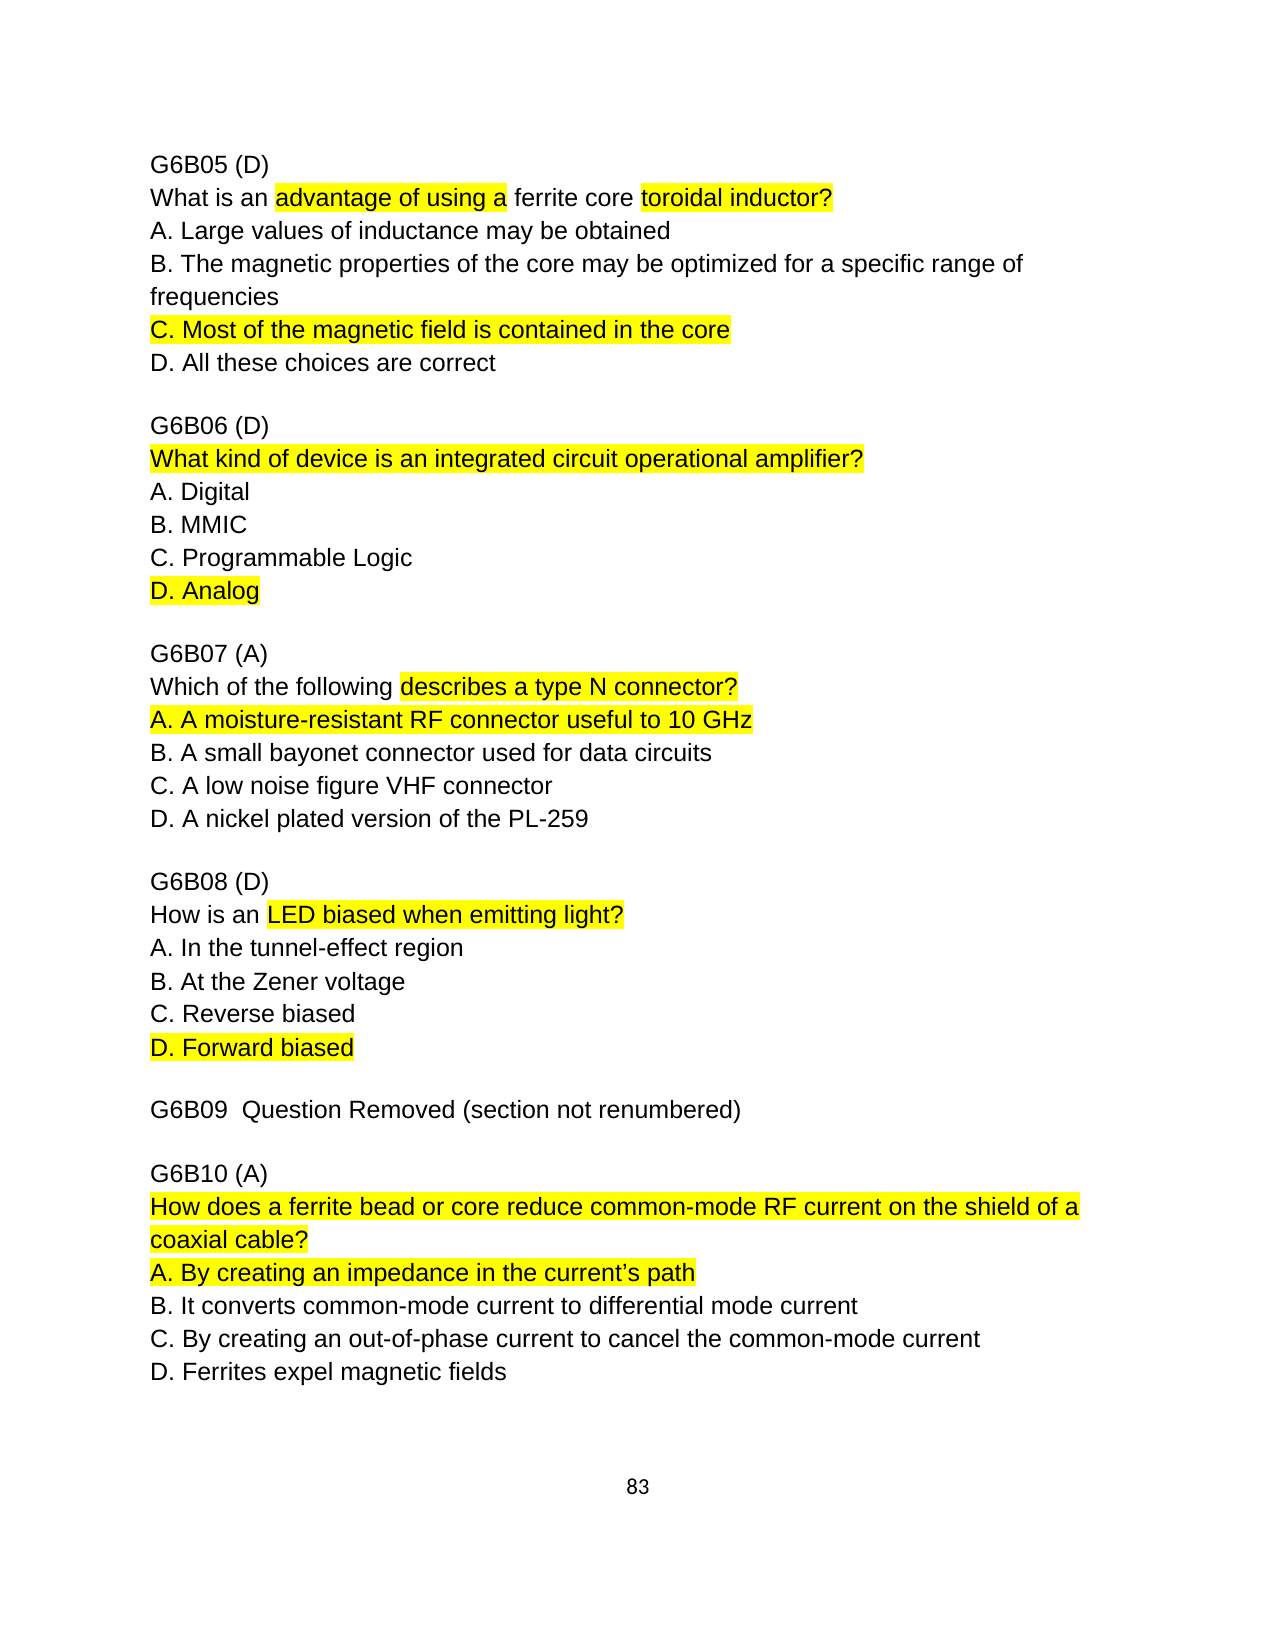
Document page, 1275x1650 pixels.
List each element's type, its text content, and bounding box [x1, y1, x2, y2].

text G6B06 (D) What kind of device is an integrated circuit operational amplifier? A. Digital B. MMIC C. Programmable Logic D. Analog [150, 411, 1125, 605]
text G6B10 (A) How does a ferrite bead or core reduce common-mode RF current on the shield of a coaxial cable? A. By creating an impedance in the current’s path B. It converts common-mode current to differential mode current C. By creating an out-of-phase current to cancel the common-mode current D. Ferrites expel magnetic fields [150, 1158, 1125, 1385]
text G6B07 (A) Which of the following describes a type N connector? A. A moisture-resistant RF connector useful to 10 GHz B. A small bayonet connector used for data circuits C. A low noise figure VHF connector D. A nickel plated version of the PL-259 [150, 639, 1125, 833]
text G6B08 (D) How is an LED biased when emitting light? A. In the tunnel-effect region B. At the Zener voltage C. Reverse biased D. Forward biased [150, 867, 1125, 1061]
text G6B09 Question Removed (section not renumbered) [150, 1096, 1125, 1124]
text G6B05 (D) What is an advantage of using a ferrite core toroidal inductor? A. Large values of inductance may be obtained B. The magnetic properties of the core may be optimized for a specific range of frequencies C. Most of the magnetic field is contained in the core D. All these choices are correct [150, 150, 1125, 377]
